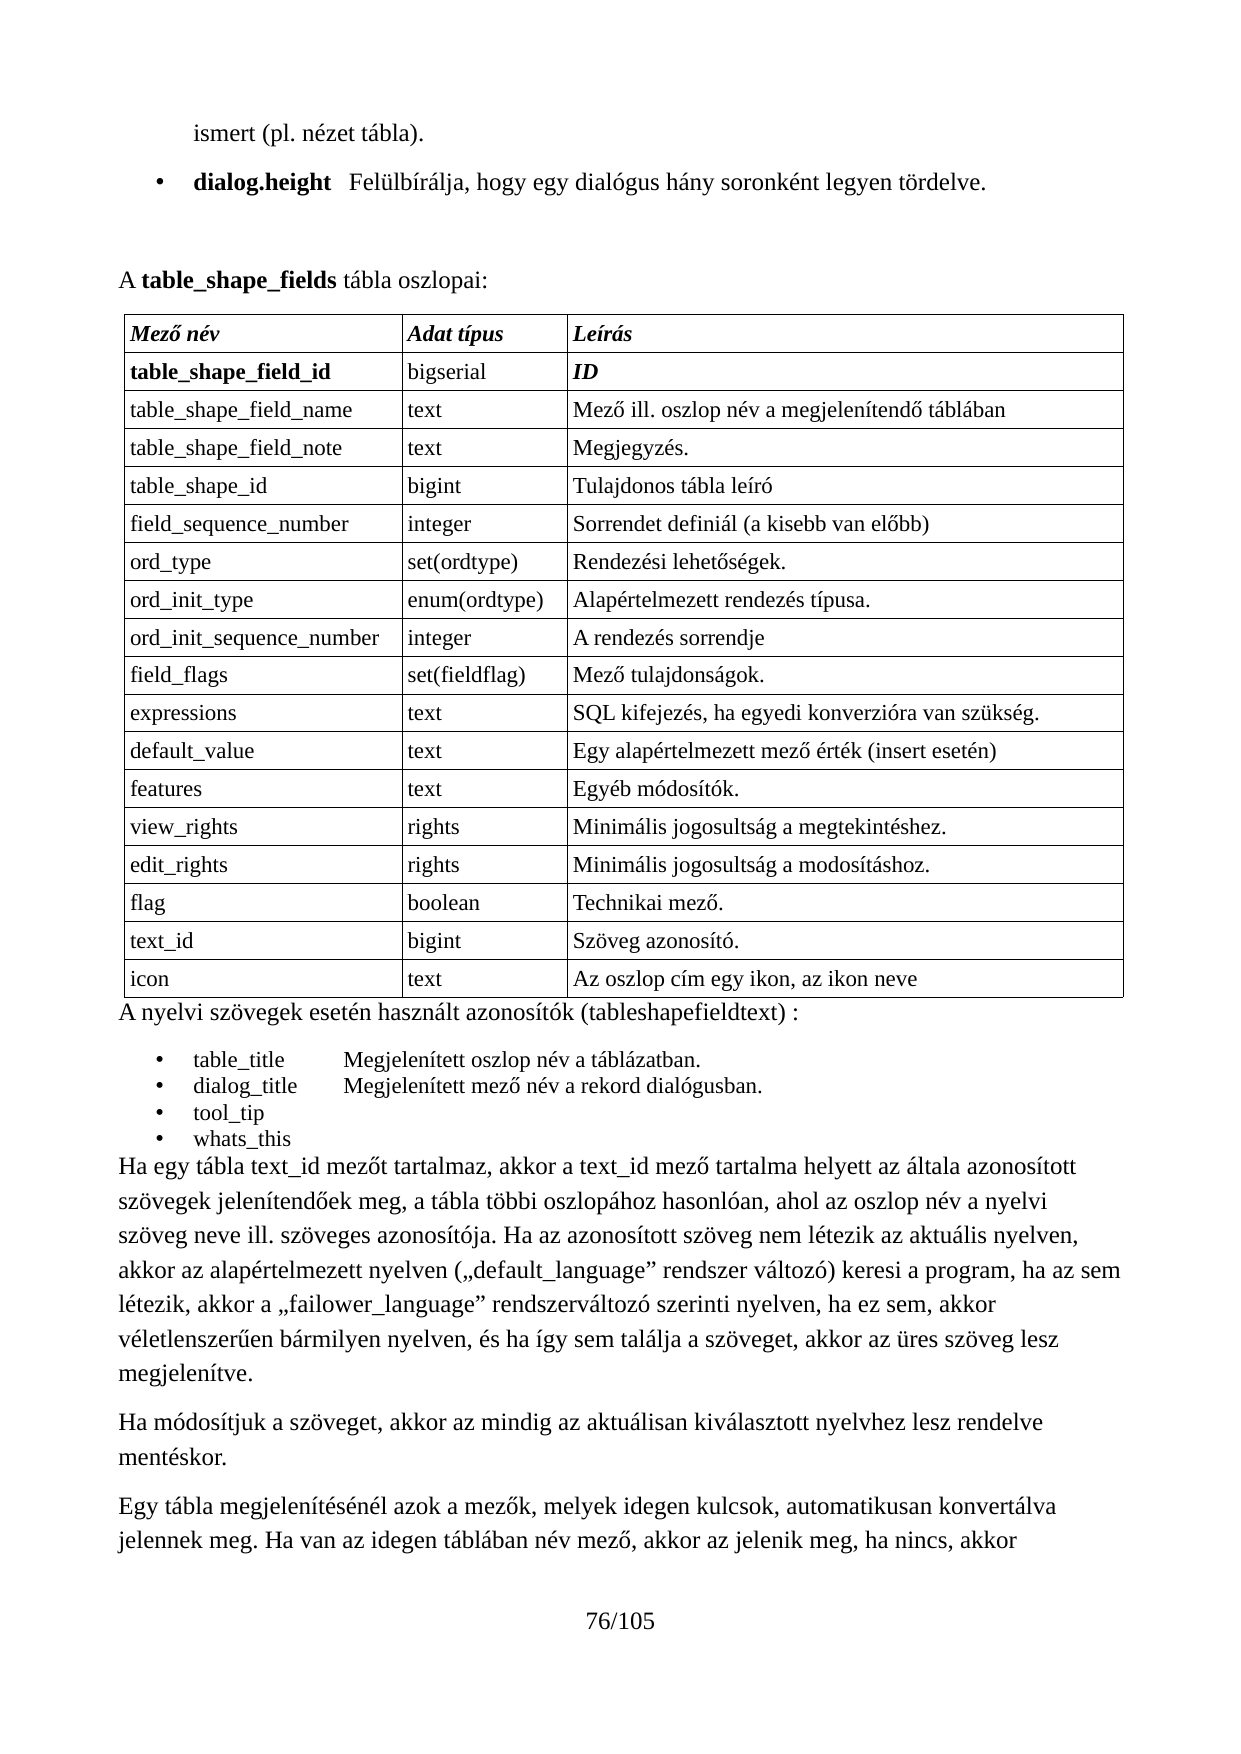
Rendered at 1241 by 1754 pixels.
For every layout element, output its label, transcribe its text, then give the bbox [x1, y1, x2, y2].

table_cell table_shape_id [125, 467, 402, 504]
table_header Mező név [125, 315, 402, 352]
table_cell Tulajdonos tábla leíró [568, 467, 1123, 504]
text Ha egy tábla text_id mezőt tartalmaz, akkor a text_id mező tartalma helyett az általa azonosított szövegek jelenítendőek meg, a tábla többi oszlopához hasonlóan, ahol az oszlop név a nyelvi szöveg neve ill. szöveges azonosítója. Ha az azonosított szöveg nem létezik az aktuális nyelven, akkor az alapértelmezett nyelven („default_language” rendszer változó) keresi a program, ha az sem létezik, akkor a „failower_language” rendszerváltozó szerinti nyelven, ha ez sem, akkor véletlenszerűen bármilyen nyelven, és ha így sem találja a szöveget, akkor az üres szöveg lesz megjelenítve. [118, 1151, 1122, 1387]
table_cell Alapértelmezett rendezés típusa. [568, 581, 1123, 618]
table_cell SQL kifejezés, ha egyedi konverzióra van szükség. [568, 695, 1123, 731]
table_cell ord_init_type [125, 581, 402, 618]
table_cell integer [403, 619, 567, 656]
table_cell icon [125, 960, 402, 997]
table_cell Az oszlop cím egy ikon, az ikon neve [568, 960, 1123, 997]
text A table_shape_fields tábla oszlopai: [118, 265, 1122, 294]
table_cell expressions [125, 695, 402, 731]
table_cell set(fieldflag) [403, 657, 567, 693]
table_cell text [403, 429, 567, 466]
table_cell features [125, 770, 402, 807]
table_cell text [403, 770, 567, 807]
list dialog_title Megjelenített mező név a rekord dialógusban. [156, 1072, 1122, 1099]
table_cell table_shape_field_name [125, 391, 402, 428]
list whats_this [156, 1125, 1122, 1151]
table_cell bigserial [403, 353, 567, 390]
table_cell table_shape_field_note [125, 429, 402, 466]
text A nyelvi szövegek esetén használt azonosítók (tableshapefieldtext) : [118, 997, 1122, 1026]
table_cell ord_init_sequence_number [125, 619, 402, 656]
table_cell A rendezés sorrendje [568, 619, 1123, 656]
table_cell field_sequence_number [125, 505, 402, 542]
table_cell Egyéb módosítók. [568, 770, 1123, 807]
table_cell set(ordtype) [403, 543, 567, 580]
table_cell Mező tulajdonságok. [568, 657, 1123, 693]
table_cell ID [568, 353, 1123, 390]
table_cell Egy alapértelmezett mező érték (insert esetén) [568, 732, 1123, 769]
list table_title Megjelenített oszlop név a táblázatban. [156, 1046, 1122, 1072]
table_cell enum(ordtype) [403, 581, 567, 618]
text Ha módosítjuk a szöveget, akkor az mindig az aktuálisan kiválasztott nyelvhez lesz rendelve mentéskor. [118, 1407, 1122, 1471]
table_cell default_value [125, 732, 402, 769]
table_cell Megjegyzés. [568, 429, 1123, 466]
table_cell text [403, 695, 567, 731]
table_cell field_flags [125, 657, 402, 693]
table_cell rights [403, 808, 567, 845]
table_cell text_id [125, 922, 402, 959]
table_cell text [403, 960, 567, 997]
table_cell Minimális jogosultság a modosításhoz. [568, 846, 1123, 883]
table_cell Technikai mező. [568, 884, 1123, 921]
table_cell bigint [403, 922, 567, 959]
table_cell text [403, 391, 567, 428]
table_cell boolean [403, 884, 567, 921]
table_cell rights [403, 846, 567, 883]
table_cell Szöveg azonosító. [568, 922, 1123, 959]
table_cell edit_rights [125, 846, 402, 883]
table_cell ord_type [125, 543, 402, 580]
table_cell text [403, 732, 567, 769]
table_cell Sorrendet definiál (a kisebb van előbb) [568, 505, 1123, 542]
table_cell bigint [403, 467, 567, 504]
table_cell table_shape_field_id [125, 353, 402, 390]
list ismert (pl. nézet tábla). [156, 118, 1122, 147]
table_cell flag [125, 884, 402, 921]
table_cell Mező ill. oszlop név a megjelenítendő táblában [568, 391, 1123, 428]
table_cell view_rights [125, 808, 402, 845]
text Egy tábla megjelenítésénél azok a mezők, melyek idegen kulcsok, automatikusan konvertálva jelennek meg. Ha van az idegen táblában név mező, akkor az jelenik meg, ha nincs, akkor [118, 1491, 1122, 1554]
table_cell integer [403, 505, 567, 542]
list dialog.height Felülbírálja, hogy egy dialógus hány soronként legyen tördelve. [156, 167, 1122, 196]
table_cell Minimális jogosultság a megtekintéshez. [568, 808, 1123, 845]
table_cell Rendezési lehetőségek. [568, 543, 1123, 580]
list tool_tip [156, 1099, 1122, 1125]
table_header Leírás [568, 315, 1123, 352]
table_header Adat típus [403, 315, 567, 352]
